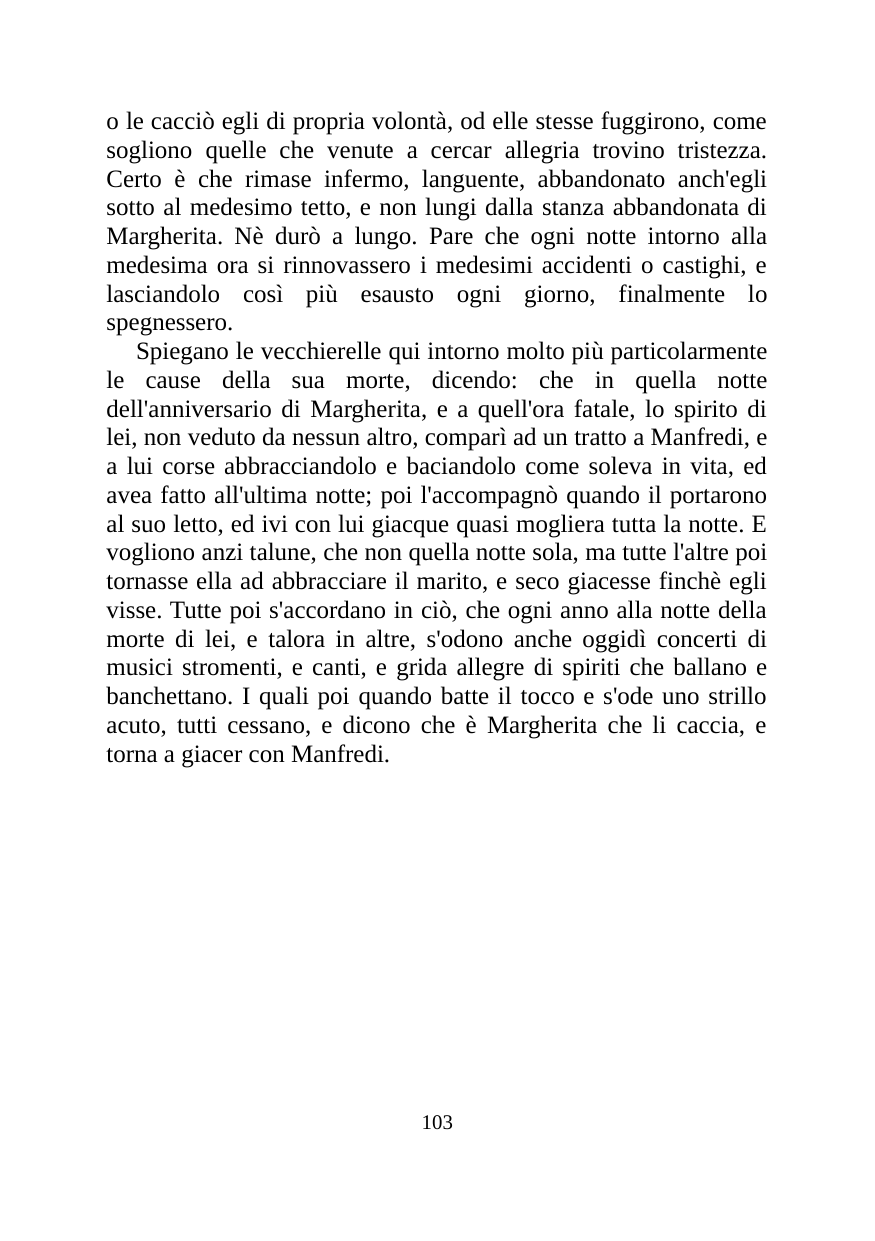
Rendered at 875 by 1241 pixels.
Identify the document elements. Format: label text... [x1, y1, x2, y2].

text o le cacciò egli di propria volontà, od elle stesse fuggirono, come sogliono quelle che venute a cercar allegria trovino tristezza. Certo è che rimase infermo, languente, abbandonato anch'egli sotto al medesimo tetto, e non lungi dalla stanza abbandonata di Margherita. Nè durò a lungo. Pare che ogni notte intorno alla medesima ora si rinnovassero i medesimi accidenti o castighi, e lasciandolo così più esausto ogni giorno, finalmente lo spegnessero. [106, 106, 768, 336]
text Spiegano le vecchierelle qui intorno molto più particolarmente le cause della sua morte, dicendo: che in quella notte dell'anniversario di Margherita, e a quell'ora fatale, lo spirito di lei, non veduto da nessun altro, comparì ad un tratto a Manfredi, e a lui corse abbracciandolo e baciandolo come soleva in vita, ed avea fatto all'ultima notte; poi l'accompagnò quando il portarono al suo letto, ed ivi con lui giacque quasi mogliera tutta la notte. E vogliono anzi talune, che non quella notte sola, ma tutte l'altre poi tornasse ella ad abbracciare il marito, e seco giacesse finchè egli visse. Tutte poi s'accordano in ciò, che ogni anno alla notte della morte di lei, e talora in altre, s'odono anche oggidì concerti di musici stromenti, e canti, e grida allegre di spiriti che ballano e banchettano. I quali poi quando batte il tocco e s'ode uno strillo acuto, tutti cessano, e dicono che è Margherita che li caccia, e torna a giacer con Manfredi. [106, 336, 768, 767]
